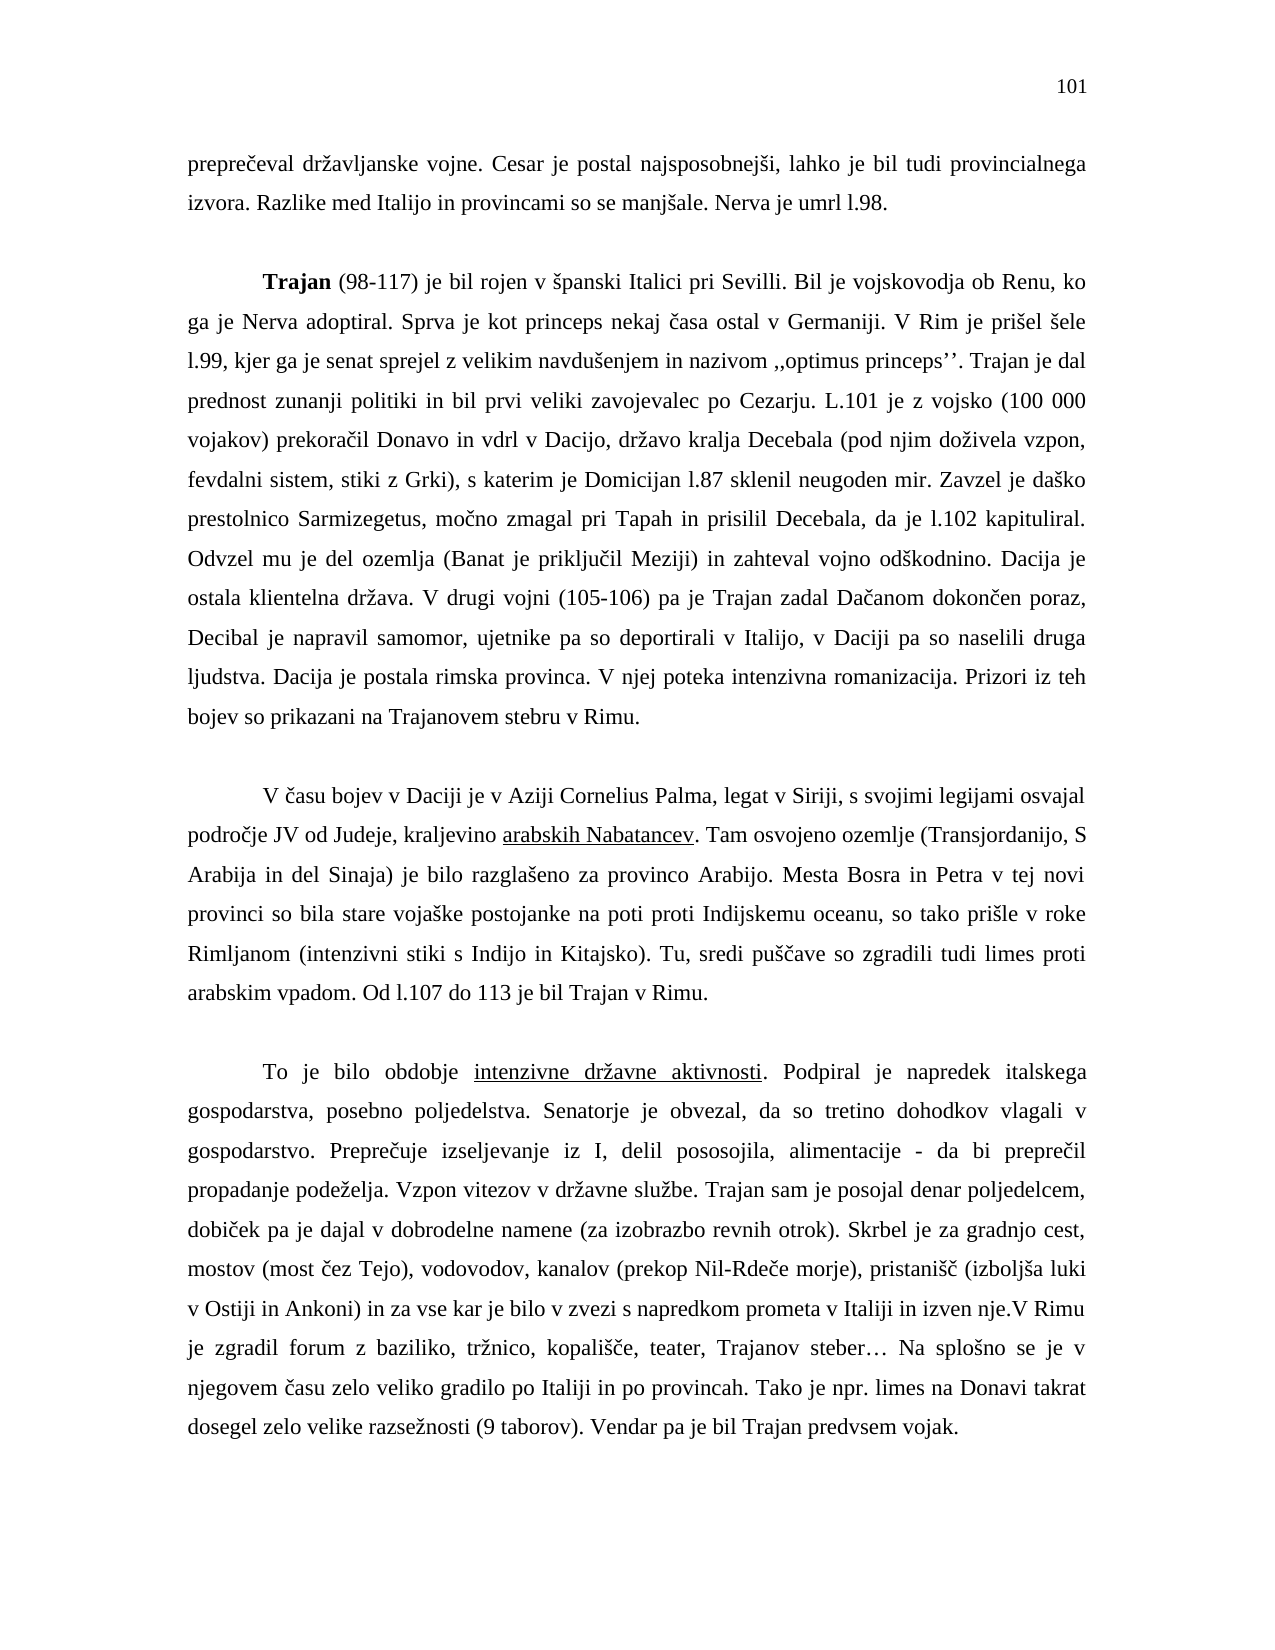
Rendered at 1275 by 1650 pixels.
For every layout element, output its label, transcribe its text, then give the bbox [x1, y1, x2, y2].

text Trajan (98-117) je bil rojen v španski Italici pri Sevilli. Bil je vojskovodja ob Renu, ko ga je Nerva adoptiral. Sprva je kot princeps nekaj časa ostal v Germaniji. V Rim je prišel šele l.99, kjer ga je senat sprejel z velikim navdušenjem in nazivom ,,optimus princeps’’. Trajan je dal prednost zunanji politiki in bil prvi veliki zavojevalec po Cezarju. L.101 je z vojsko (100 000 vojakov) prekoračil Donavo in vdrl v Dacijo, državo kralja Decebala (pod njim doživela vzpon, fevdalni sistem, stiki z Grki), s katerim je Domicijan l.87 sklenil neugoden mir. Zavzel je daško prestolnico Sarmizegetus, močno zmagal pri Tapah in prisilil Decebala, da je l.102 kapituliral. Odvzel mu je del ozemlja (Banat je priključil Meziji) in zahteval vojno odškodnino. Dacija je ostala klientelna država. V drugi vojni (105-106) pa je Trajan zadal Dačanom dokončen poraz, Decibal je napravil samomor, ujetnike pa so deportirali v Italijo, v Daciji pa so naselili druga ljudstva. Dacija je postala rimska provinca. V njej poteka intenzivna romanizacija. Prizori iz teh bojev so prikazani na Trajanovem stebru v Rimu. [187, 268, 1087, 729]
text preprečeval državljanske vojne. Cesar je postal najsposobnejši, lahko je bil tudi provincialnega izvora. Razlike med Italijo in provincami so se manjšale. Nerva je umrl l.98. [187, 150, 1087, 216]
text V času bojev v Daciji je v Aziji Cornelius Palma, legat v Siriji, s svojimi legijami osvajal področje JV od Judeje, kraljevino arabskih Nabatancev. Tam osvojeno ozemlje (Transjordanijo, S Arabija in del Sinaja) je bilo razglašeno za provinco Arabijo. Mesta Bosra in Petra v tej novi provinci so bila stare vojaške postojanke na poti proti Indijskemu oceanu, so tako prišle v roke Rimljanom (intenzivni stiki s Indijo in Kitajsko). Tu, sredi puščave so zgradili tudi limes proti arabskim vpadom. Od l.107 do 113 je bil Trajan v Rimu. [187, 782, 1087, 1005]
text To je bilo obdobje intenzivne državne aktivnosti. Podpiral je napredek italskega gospodarstva, posebno poljedelstva. Senatorje je obvezal, da so tretino dohodkov vlagali v gospodarstvo. Preprečuje izseljevanje iz I, delil pososojila, alimentacije - da bi preprečil propadanje podeželja. Vzpon vitezov v državne službe. Trajan sam je posojal denar poljedelcem, dobiček pa je dajal v dobrodelne namene (za izobrazbo revnih otrok). Skrbel je za gradnjo cest, mostov (most čez Tejo), vodovodov, kanalov (prekop Nil-Rdeče morje), pristanišč (izboljša luki v Ostiji in Ankoni) in za vse kar je bilo v zvezi s napredkom prometa v Italiji in izven nje.V Rimu je zgradil forum z baziliko, tržnico, kopališče, teater, Trajanov steber… Na splošno se je v njegovem času zelo veliko gradilo po Italiji in po provincah. Tako je npr. limes na Donavi takrat dosegel zelo velike razsežnosti (9 taborov). Vendar pa je bil Trajan predvsem vojak. [187, 1058, 1087, 1440]
